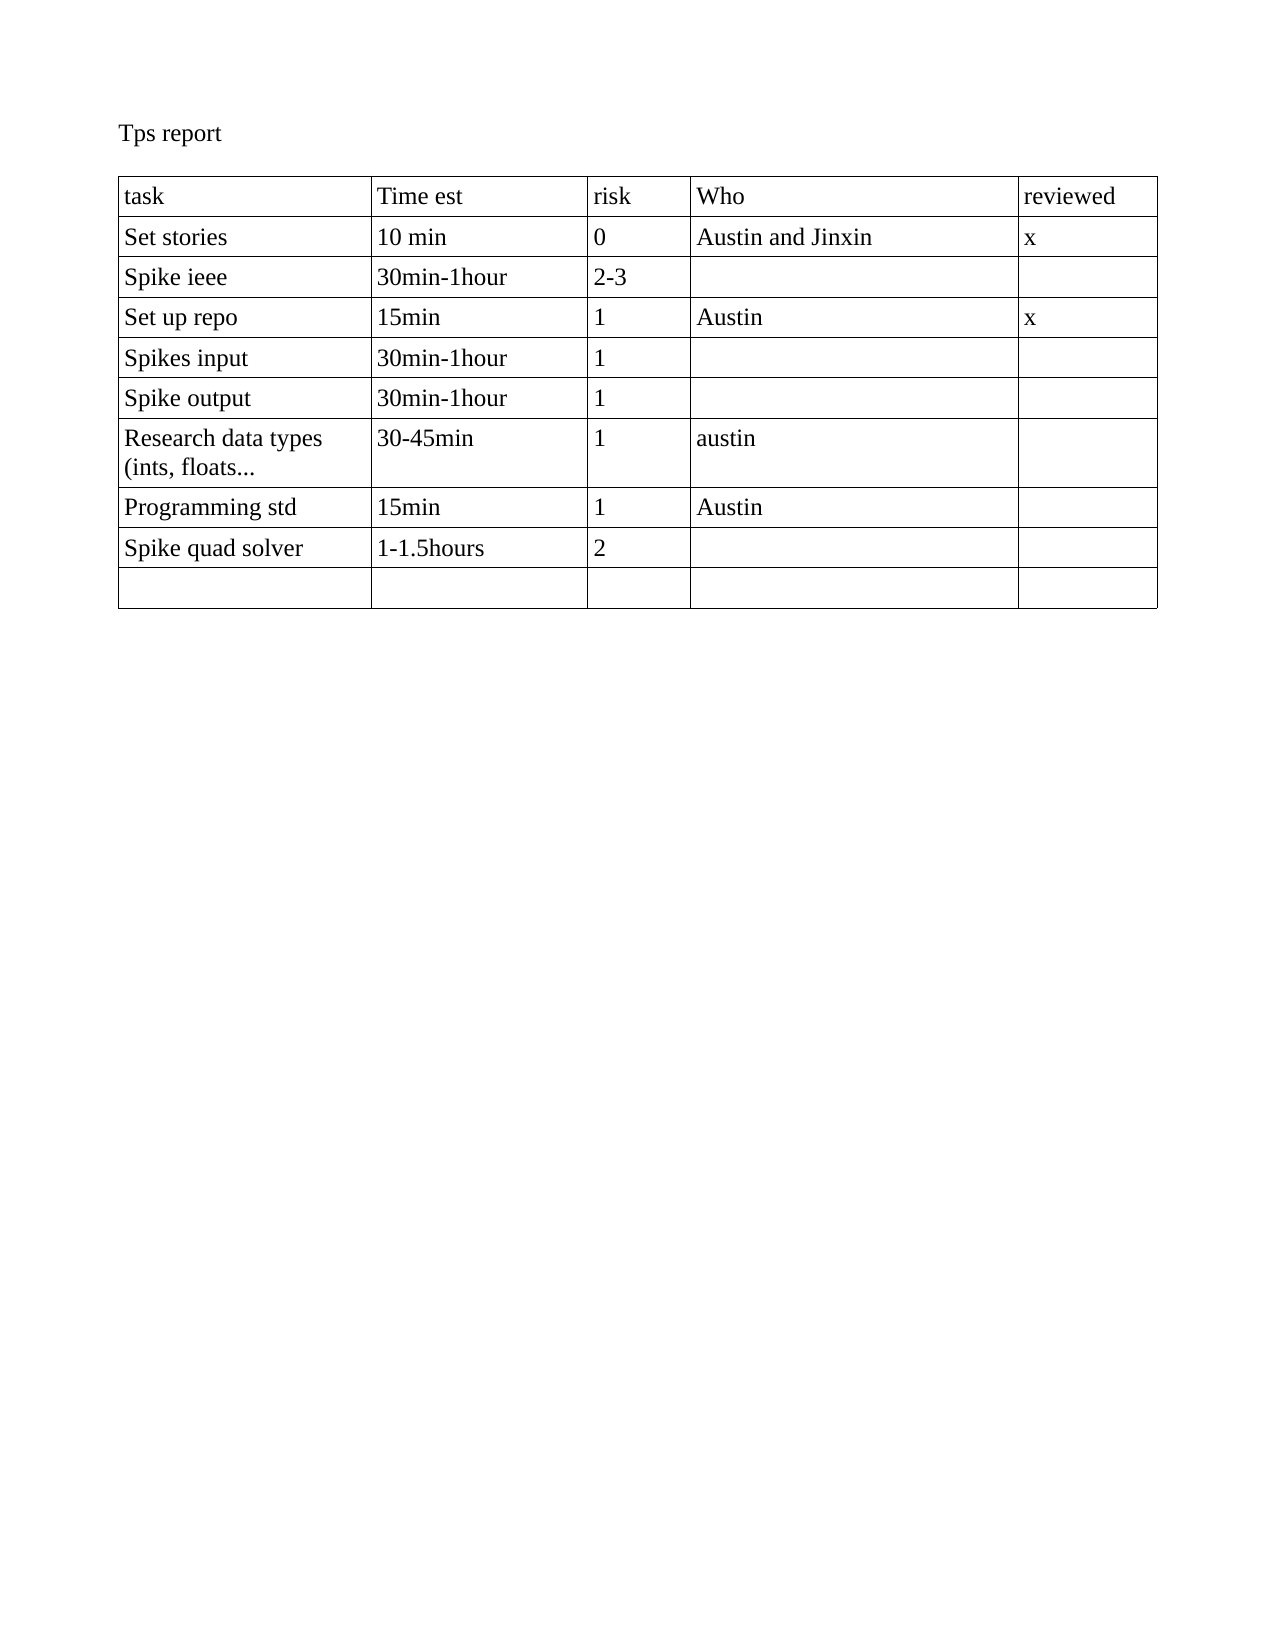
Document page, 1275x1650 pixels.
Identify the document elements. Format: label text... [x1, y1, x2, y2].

table_cell 1 [588, 488, 690, 527]
table_cell [691, 257, 1018, 297]
table_cell [691, 338, 1018, 377]
table_cell [1019, 528, 1157, 567]
table_cell 1-1.5hours [372, 528, 587, 567]
table_cell Spike output [119, 378, 371, 417]
table_cell Set stories [119, 217, 371, 256]
table_cell 2-3 [588, 257, 690, 297]
table_cell 1 [588, 378, 690, 417]
table_cell Spike quad solver [119, 528, 371, 567]
text Tps report [118, 118, 1157, 147]
table_cell [691, 378, 1018, 417]
table_cell Austin and Jinxin [691, 217, 1018, 256]
table_cell 1 [588, 338, 690, 377]
table_header Time est [372, 177, 587, 216]
table_cell 2 [588, 528, 690, 567]
table_cell 0 [588, 217, 690, 256]
table_header task [119, 177, 371, 216]
table_cell x [1019, 298, 1157, 337]
table_cell [588, 568, 690, 607]
table_cell 30-45min [372, 419, 587, 487]
table_cell [1019, 419, 1157, 487]
table_cell [1019, 568, 1157, 607]
table_cell 1 [588, 419, 690, 487]
table_cell 30min-1hour [372, 338, 587, 377]
table_cell 1 [588, 298, 690, 337]
table_cell Spike ieee [119, 257, 371, 297]
table_cell Austin [691, 298, 1018, 337]
table_cell Set up repo [119, 298, 371, 337]
table_header risk [588, 177, 690, 216]
table_cell 30min-1hour [372, 257, 587, 297]
table_cell Spikes input [119, 338, 371, 377]
table_cell [119, 568, 371, 607]
table_cell 30min-1hour [372, 378, 587, 417]
table_cell 15min [372, 298, 587, 337]
table_cell austin [691, 419, 1018, 487]
table_cell 15min [372, 488, 587, 527]
table_cell Research data types (ints, floats... [119, 419, 371, 487]
table_cell [691, 568, 1018, 607]
table_cell Programming std [119, 488, 371, 527]
table_cell Austin [691, 488, 1018, 527]
table_header reviewed [1019, 177, 1157, 216]
table_cell [1019, 378, 1157, 417]
table_cell [1019, 257, 1157, 297]
table_header Who [691, 177, 1018, 216]
table_cell [1019, 488, 1157, 527]
table_cell x [1019, 217, 1157, 256]
table_cell [372, 568, 587, 607]
table_cell [691, 528, 1018, 567]
table_cell [1019, 338, 1157, 377]
table_cell 10 min [372, 217, 587, 256]
